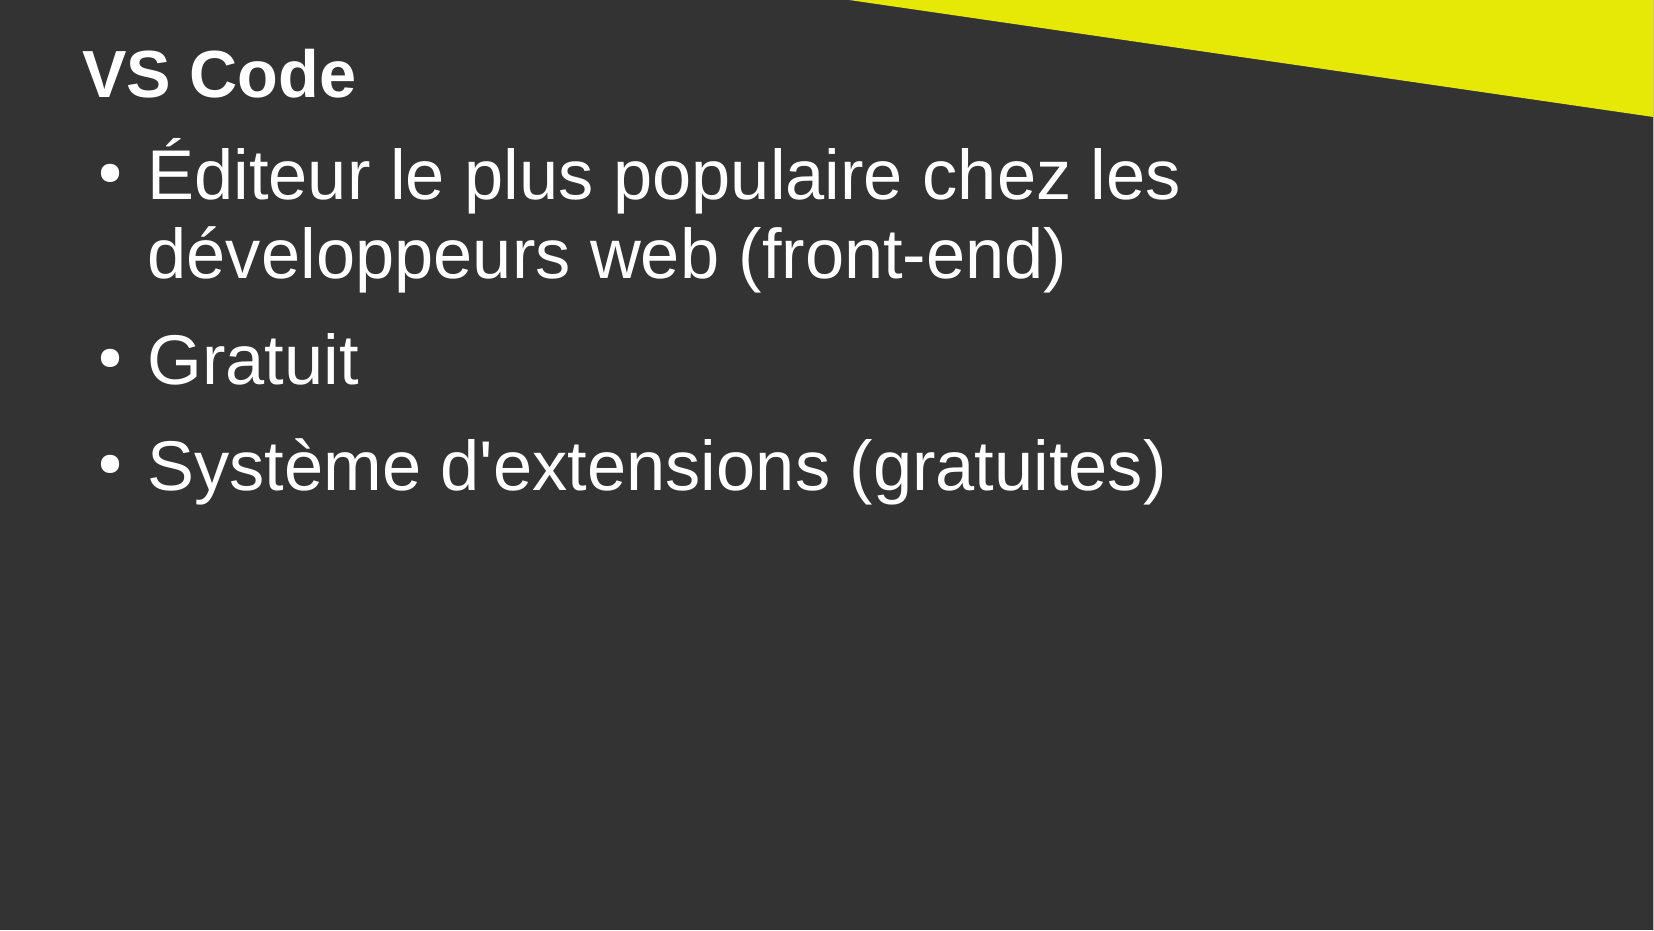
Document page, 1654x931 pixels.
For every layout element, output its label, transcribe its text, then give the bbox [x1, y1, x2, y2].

list Éditeur le plus populaire chez les développeurs web (front-end) Gratuit Système d'extensions (gratuites) [80, 135, 1620, 507]
text_box [849, 0, 1654, 118]
title VS Code [82, 37, 1571, 114]
